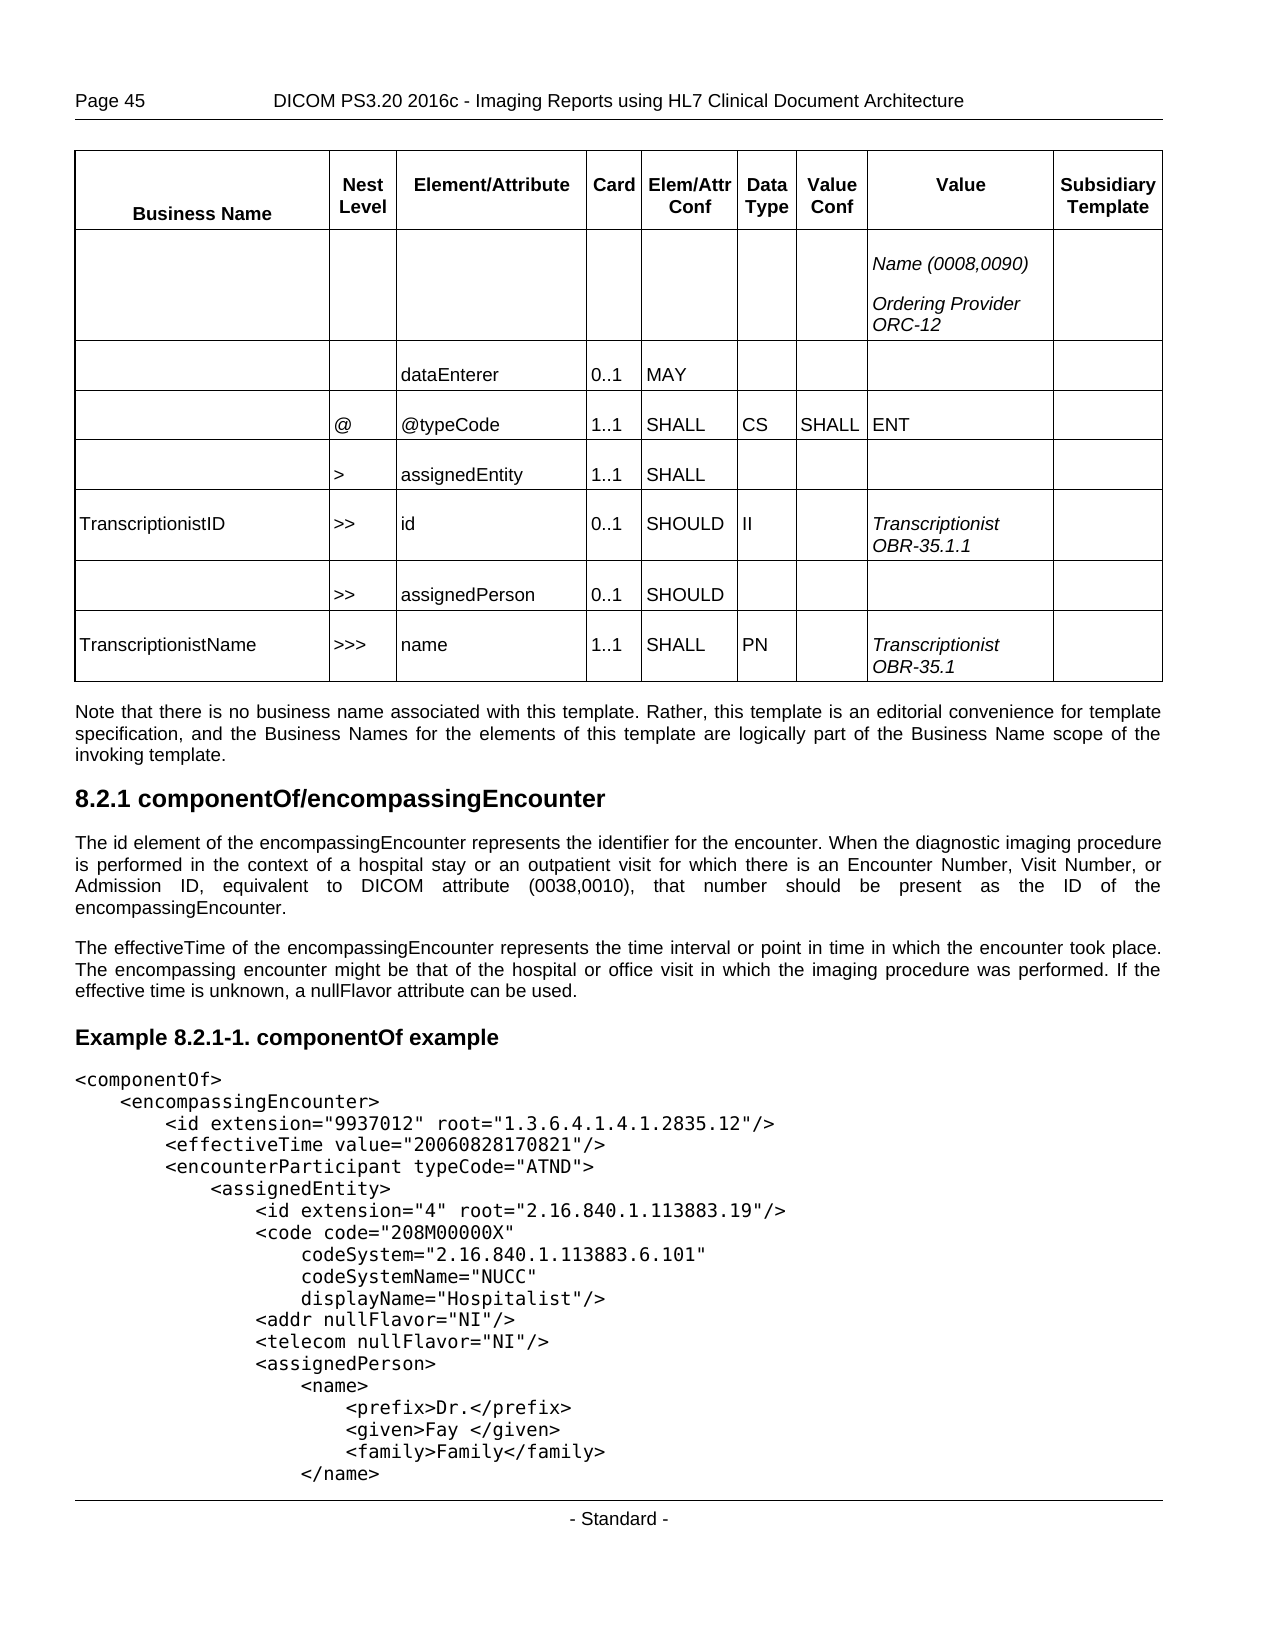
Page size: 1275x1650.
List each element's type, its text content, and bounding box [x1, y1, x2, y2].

text 8.2.1 componentOf/encompassingEncounter [75, 784, 1162, 813]
table_cell Name (0008,0090) Ordering Provider ORC-12 [868, 230, 1053, 340]
table_cell id [397, 490, 586, 560]
table_cell [797, 440, 867, 489]
table_cell data​Enterer [397, 341, 586, 390]
text <componentOf> <encompassingEncounter> <id extension="9937012" root="1.3.6.4.1.4.1.2835.12"/> <effectiveTime value="20060828170821"/> <encounterParticipant typeCode="ATND"> <assignedEntity> <id extension="4" root="2.16.840.1.113883.19"/> <code code="208M00000X" codeSystem="2.16.840.1.113883.6.101" codeSystemName="NUCC" displayName="Hospitalist"/> <addr nullFlavor="NI"/> <telecom nullFlavor="NI"/> <assignedPerson> <name> <prefix>Dr.</prefix> <given>Fay </given> <family>Family</family> </name> [75, 1069, 1162, 1484]
table_cell [76, 230, 329, 340]
table_header Value [868, 151, 1053, 228]
table_cell @typeCode [397, 391, 586, 439]
table_cell [330, 230, 396, 340]
table_cell [797, 561, 867, 610]
table_cell [1054, 391, 1162, 439]
table_cell [1054, 440, 1162, 489]
table_cell SHOULD [642, 561, 737, 610]
table_cell [1054, 230, 1162, 340]
text Example 8.2.1-1. componentOf example [75, 1024, 1162, 1050]
table_cell [330, 341, 396, 390]
table_cell [76, 440, 329, 489]
table_header Value Conf [797, 151, 867, 228]
table_cell [76, 341, 329, 390]
table_cell [1054, 561, 1162, 610]
table_cell > [330, 440, 396, 489]
table_cell [76, 391, 329, 439]
table_cell [1054, 490, 1162, 560]
table_cell assigned​Person [397, 561, 586, 610]
table_cell SHALL [642, 391, 737, 439]
table_cell [797, 341, 867, 390]
table_cell 1..1 [587, 611, 641, 681]
table_cell [797, 230, 867, 340]
table_cell name [397, 611, 586, 681]
table_cell SHOULD [642, 490, 737, 560]
table_cell 0..1 [587, 490, 641, 560]
table_cell [738, 341, 796, 390]
table_cell [76, 561, 329, 610]
table_cell Transcriptionist​ID [76, 490, 329, 560]
table_cell 0..1 [587, 341, 641, 390]
text The id element of the encompassingEncounter represents the identifier for the encounter. When the diagnostic imaging procedure is performed in the context of a hospital stay or an outpatient visit for which there is an Encounter Number, Visit Number, or Admission ID, equivalent to DICOM attribute (0038,0010), that number should be present as the ID of the encompassingEncounter. [75, 832, 1162, 918]
table_cell >> [330, 561, 396, 610]
table_cell >> [330, 490, 396, 560]
table_cell @ [330, 391, 396, 439]
table_cell [868, 341, 1053, 390]
table_cell Transcriptionist OBR-35.1 [868, 611, 1053, 681]
table_header Data Type [738, 151, 796, 228]
table_cell Transcriptionist OBR-35.1.1 [868, 490, 1053, 560]
table_cell 0..1 [587, 561, 641, 610]
table_cell >>> [330, 611, 396, 681]
table_cell 1..1 [587, 391, 641, 439]
table_cell SHALL [642, 611, 737, 681]
table_header Card [587, 151, 641, 228]
table_cell [397, 230, 586, 340]
table_cell Transcriptionist​Name [76, 611, 329, 681]
table_cell CS [738, 391, 796, 439]
table_cell [642, 230, 737, 340]
table_cell ENT [868, 391, 1053, 439]
table_cell PN [738, 611, 796, 681]
table_header Subsidiary Template [1054, 151, 1162, 228]
table_cell MAY [642, 341, 737, 390]
table_cell [797, 611, 867, 681]
text The effectiveTime of the encompassingEncounter represents the time interval or point in time in which the encounter took place. The encompassing encounter might be that of the hospital or office visit in which the imaging procedure was performed. If the effective time is unknown, a nullFlavor attribute can be used. [75, 937, 1162, 1002]
table_cell 1..1 [587, 440, 641, 489]
table_cell [738, 440, 796, 489]
table_cell assigned​Entity [397, 440, 586, 489]
table_cell [738, 230, 796, 340]
table_cell [868, 561, 1053, 610]
table_cell [868, 440, 1053, 489]
table_cell [1054, 341, 1162, 390]
table_cell [1054, 611, 1162, 681]
table_cell SHALL [642, 440, 737, 489]
table_header Business Name [76, 151, 329, 228]
table_cell [587, 230, 641, 340]
table_cell [738, 561, 796, 610]
table_cell SHALL [797, 391, 867, 439]
table_header Elem/Attr Conf [642, 151, 737, 228]
table_header Element/​Attribute [397, 151, 586, 228]
table_header Nest Level [330, 151, 396, 228]
table_cell II [738, 490, 796, 560]
table_cell [797, 490, 867, 560]
text Note that there is no business name associated with this template. Rather, this template is an editorial convenience for template specification, and the Business Names for the elements of this template are logically part of the Business Name scope of the invoking template. [75, 701, 1162, 766]
